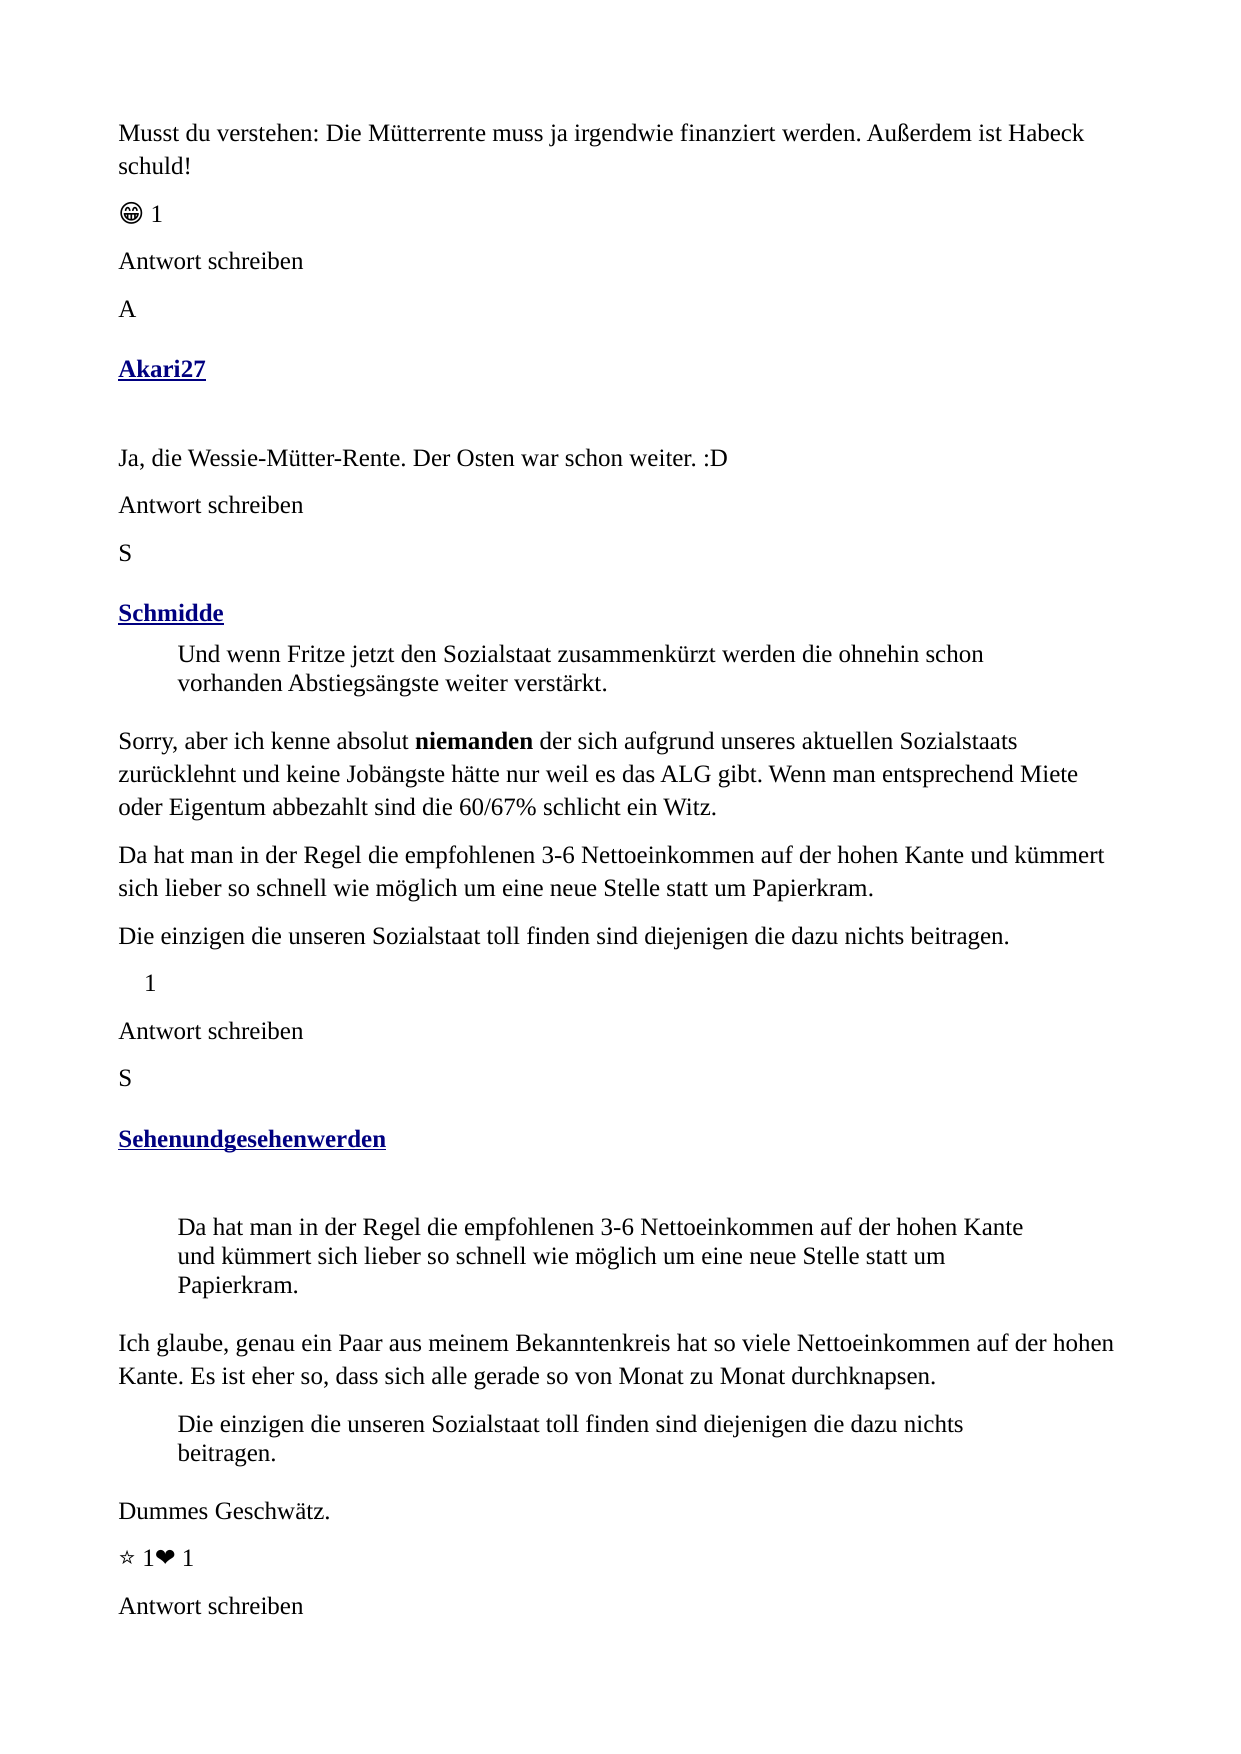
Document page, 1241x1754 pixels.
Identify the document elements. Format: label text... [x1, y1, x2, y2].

text ⭐️ 1❤️ 1 [118, 1543, 1122, 1572]
text Antwort schreiben [118, 246, 1122, 275]
text 🤨 1 [118, 968, 1122, 997]
text S [118, 1063, 1122, 1092]
text Da hat man in der Regel die empfohlenen 3-6 Nettoeinkommen auf der hohen Kante und kümmert sich lieber so schnell wie möglich um eine neue Stelle statt um Papierkram. [118, 840, 1122, 902]
text Antwort schreiben [118, 491, 1122, 519]
subtitle Akari27 [118, 354, 1122, 383]
text 😁 1 [118, 199, 1122, 227]
subtitle Sehenundgesehenwerden [118, 1124, 1122, 1152]
text Sorry, aber ich kenne absolut niemanden der sich aufgrund unseres aktuellen Sozialstaats zurücklehnt und keine Jobängste hätte nur weil es das ALG gibt. Wenn man entsprechend Miete oder Eigentum abbezahlt sind die 60/67% schlicht ein Witz. [118, 726, 1122, 821]
text Antwort schreiben [118, 1016, 1122, 1045]
text Die einzigen die unseren Sozialstaat toll finden sind diejenigen die dazu nichts beitragen. [177, 1409, 1063, 1466]
text Antwort schreiben [118, 1591, 1122, 1620]
text S [118, 538, 1122, 567]
text Musst du verstehen: Die Mütterrente muss ja irgendwie finanziert werden. Außerdem ist Habeck schuld! [118, 118, 1122, 180]
text Da hat man in der Regel die empfohlenen 3-6 Nettoeinkommen auf der hohen Kante und kümmert sich lieber so schnell wie möglich um eine neue Stelle statt um Papierkram. [177, 1212, 1063, 1299]
text Die einzigen die unseren Sozialstaat toll finden sind diejenigen die dazu nichts beitragen. [118, 921, 1122, 949]
text Ja, die Wessie-Mütter-Rente. Der Osten war schon weiter. :D [118, 443, 1122, 472]
text A [118, 294, 1122, 323]
subtitle Schmidde [118, 598, 1122, 627]
text Ich glaube, genau ein Paar aus meinem Bekanntenkreis hat so viele Nettoeinkommen auf der hohen Kante. Es ist eher so, dass sich alle gerade so von Monat zu Monat durchknapsen. [118, 1328, 1122, 1390]
text Dummes Geschwätz. [118, 1496, 1122, 1524]
text Und wenn Fritze jetzt den Sozialstaat zusammenkürzt werden die ohnehin schon vorhanden Abstiegsängste weiter verstärkt. [177, 639, 1063, 697]
